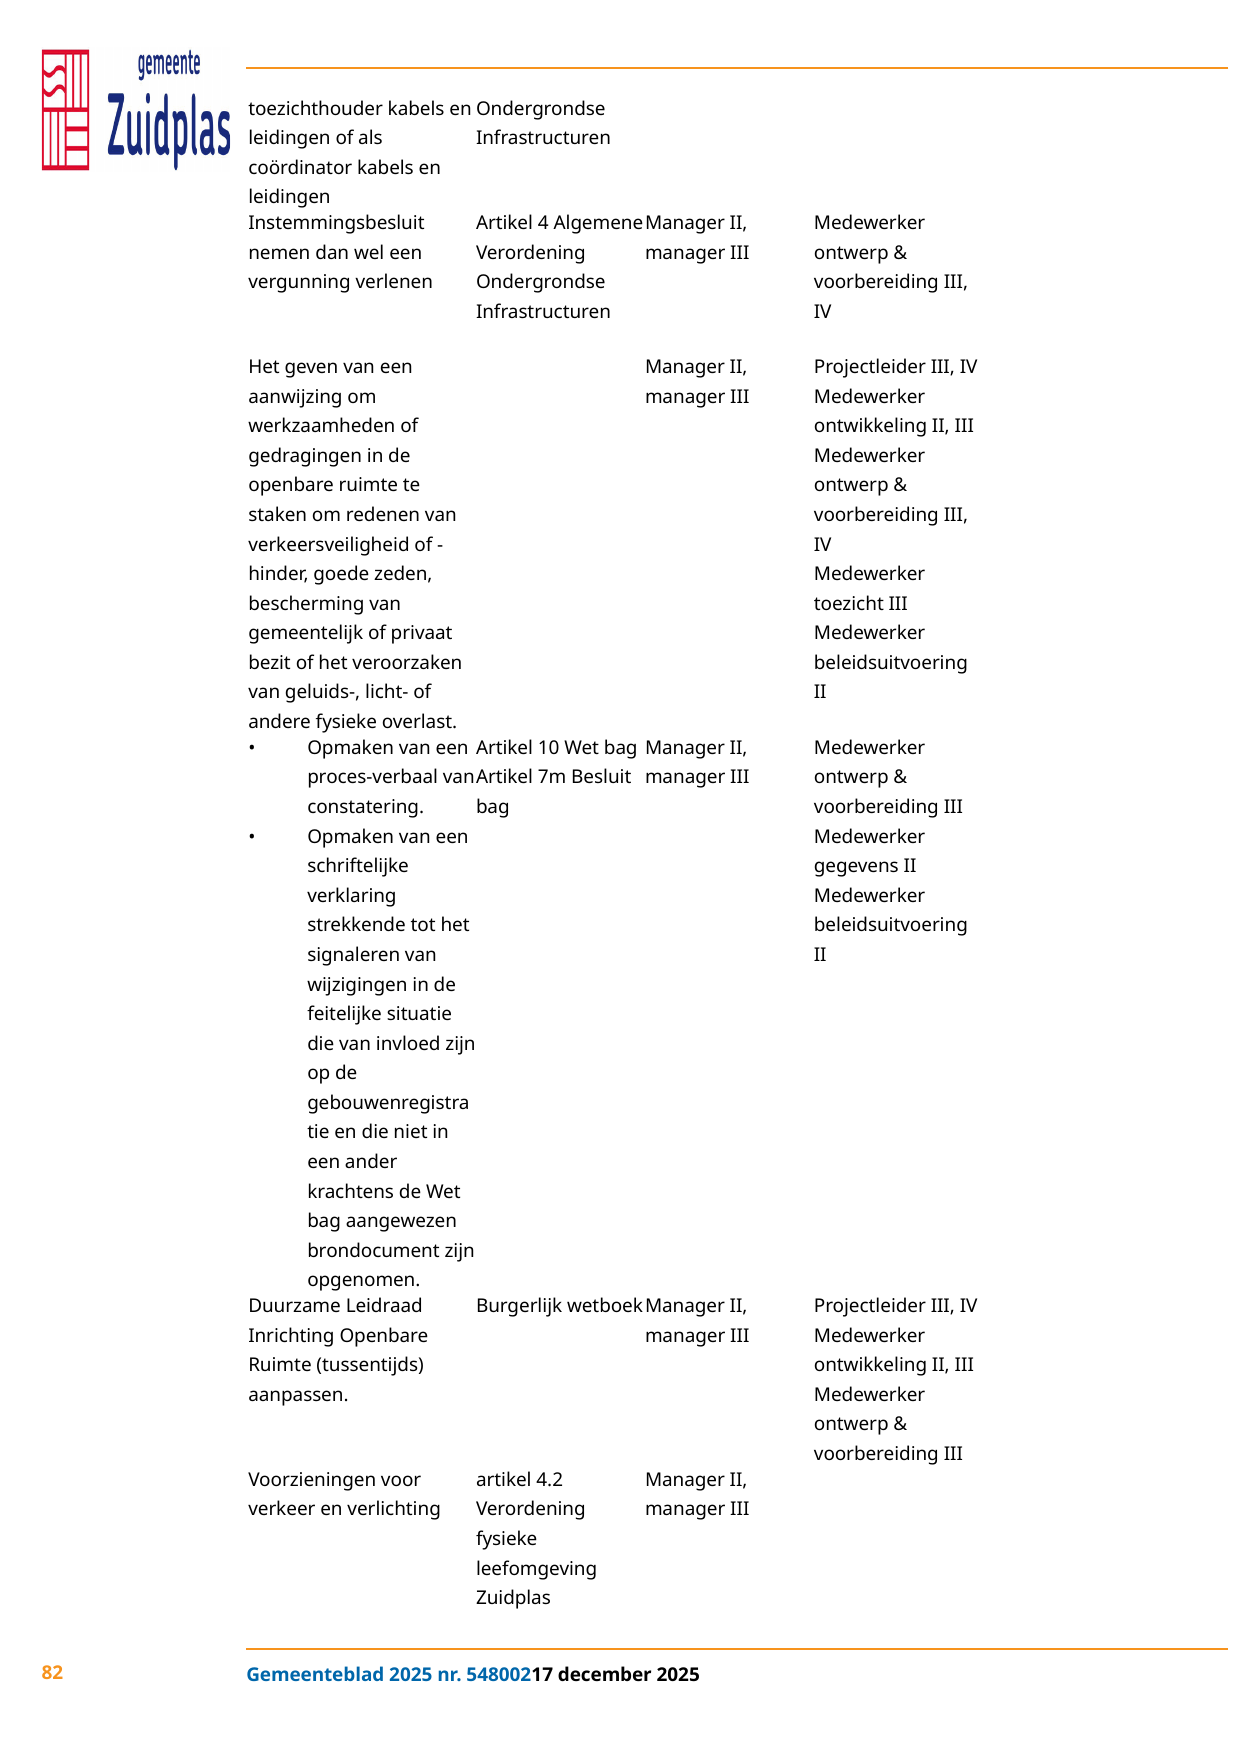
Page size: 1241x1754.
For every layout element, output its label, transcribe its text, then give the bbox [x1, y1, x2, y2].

table_cell Medewerker ontwerp & voorbereiding III, IV [814, 209, 983, 353]
table_cell Manager II, manager III [645, 1466, 814, 1610]
table_cell Het geven van een aanwijzing om werkzaamheden of gedragingen in de openbare ruimte te staken om redenen van verkeersveiligheid of -hinder, goede zeden, bescherming van gemeentelijk of privaat bezit of het veroorzaken van geluids-, licht- of andere fysieke overlast. [248, 353, 476, 734]
table_cell Medewerker ontwerp & voorbereiding III Medewerker gegevens II Medewerker beleidsuitvoering II [814, 734, 983, 1292]
table_cell Projectleider III, IV Medewerker ontwikkeling II, III Medewerker ontwerp & voorbereiding III, IV Medewerker toezicht III Medewerker beleidsuitvoering II [814, 353, 983, 734]
table_cell Voorzieningen voor verkeer en verlichting [248, 1466, 476, 1610]
table_cell artikel 4.2 Verordening fysieke leefomgeving Zuidplas [476, 1466, 645, 1610]
table_cell Artikel 4 Algemene Verordening Ondergrondse Infrastructuren [476, 209, 645, 353]
picture [41, 47, 231, 172]
table_cell [983, 353, 1152, 734]
table_cell Projectleider III, IV Medewerker ontwikkeling II, III Medewerker ontwerp & voorbereiding III [814, 1292, 983, 1466]
table_cell Burgerlijk wetboek [476, 1292, 645, 1466]
table_cell [476, 353, 645, 734]
table_cell Instemmingsbesluit nemen dan wel een vergunning verlenen [248, 209, 476, 353]
table_cell Opmaken van een proces-verbaal van constatering. Opmaken van een schriftelijke verklaring strekkende tot het signaleren van wijzigingen in de feitelijke situatie die van invloed zijn op de gebouwenregistratie en die niet in een ander krachtens de Wet bag aangewezen brondocument zijn opgenomen. [248, 734, 476, 1292]
table_cell [814, 1466, 983, 1610]
table_cell [645, 95, 814, 209]
table_cell Manager II, manager III [645, 353, 814, 734]
table_cell Manager II, manager III [645, 209, 814, 353]
table_cell [983, 209, 1152, 353]
table_cell toezichthouder kabels en leidingen of als coördinator kabels en leidingen [248, 95, 476, 209]
table_cell [983, 1466, 1152, 1610]
table_cell Manager II, manager III [645, 1292, 814, 1466]
table_cell Manager II, manager III [645, 734, 814, 1292]
table_cell Ondergrondse Infrastructuren [476, 95, 645, 209]
table_cell [983, 95, 1152, 209]
table_cell [983, 1292, 1152, 1466]
table_cell [983, 734, 1152, 1292]
table_cell Duurzame Leidraad Inrichting Openbare Ruimte (tussentijds) aanpassen. [248, 1292, 476, 1466]
table_cell Artikel 10 Wet bag Artikel 7m Besluit bag [476, 734, 645, 1292]
table_cell [814, 95, 983, 209]
